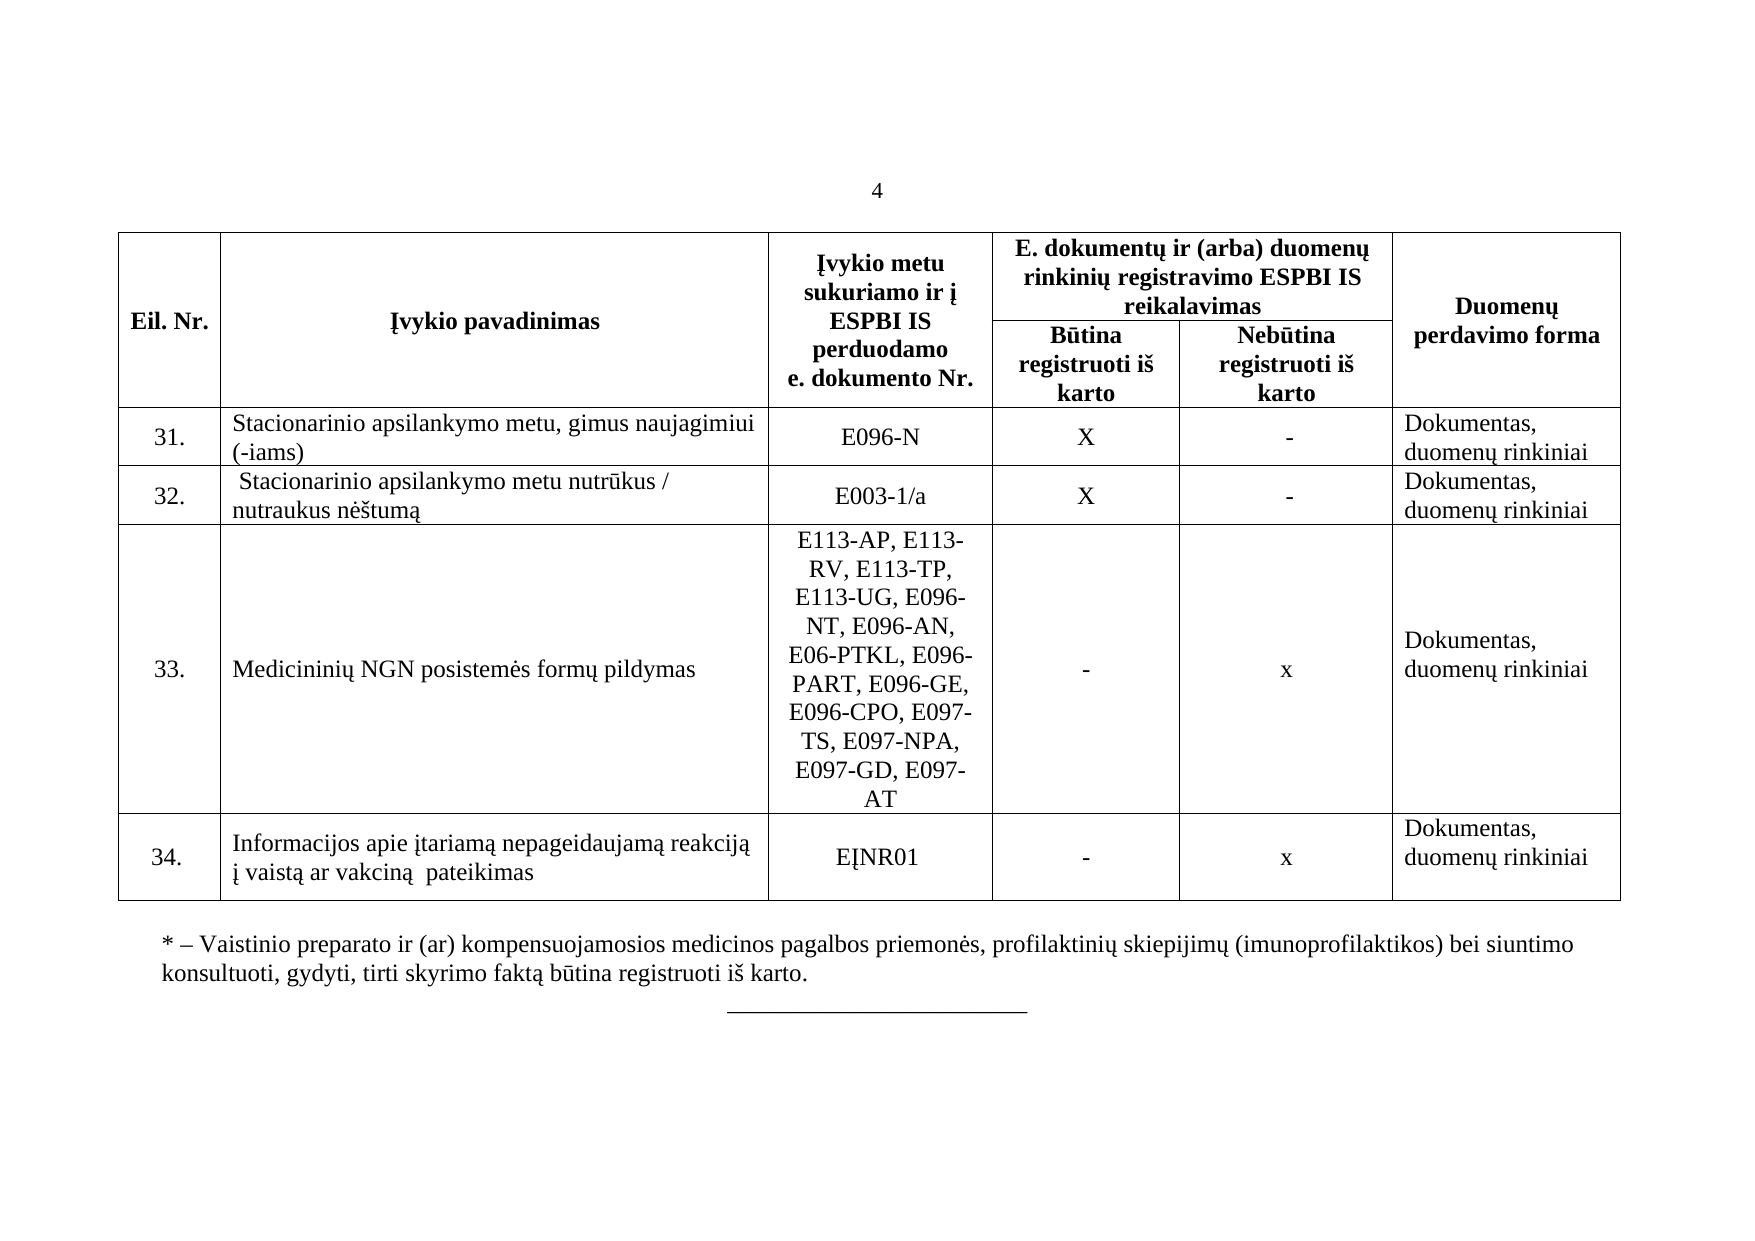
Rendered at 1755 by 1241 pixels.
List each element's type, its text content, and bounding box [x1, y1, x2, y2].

table_cell Nebūtina registruoti iš karto [1180, 321, 1392, 407]
table_cell - [1180, 408, 1392, 465]
table_cell x [1180, 525, 1392, 812]
table_cell E003-1/a [769, 466, 992, 524]
table_cell Stacionarinio apsilankymo metu nutrūkus / nutraukus nėštumą [221, 466, 768, 524]
table_cell - [1180, 466, 1392, 524]
table_cell 33. [119, 525, 220, 812]
table_cell E113-AP, E113-RV, E113-TP, E113-UG, E096-NT, E096-AN, E06-PTKL, E096-PART, E096-GE, E096-CPO, E097-TS, E097-NPA, E097-GD, E097-AT [769, 525, 992, 812]
table_cell E096-N [769, 408, 992, 465]
table_header Eil. Nr. [119, 233, 220, 407]
text * – Vaistinio preparato ir (ar) kompensuojamosios medicinos pagalbos priemonės, profilaktinių skiepijimų (imunoprofilaktikos) bei siuntimo konsultuoti, gydyti, tirti skyrimo faktą būtina registruoti iš karto. [161, 929, 1636, 987]
table_cell Informacijos apie įtariamą nepageidaujamą reakciją į vaistą ar vakciną pateikimas [221, 814, 768, 900]
table_cell Medicininių NGN posistemės formų pildymas [221, 525, 768, 812]
table_cell X [993, 466, 1179, 524]
table_header E. dokumentų ir (arba) duomenų rinkinių registravimo ESPBI IS reikalavimas [993, 233, 1392, 319]
table_cell 31. [119, 408, 220, 465]
table_cell Dokumentas, duomenų rinkiniai [1393, 466, 1620, 524]
table_cell Būtina registruoti iš karto [993, 321, 1179, 407]
table_cell 34. [119, 814, 220, 900]
table_header Įvykio pavadinimas [221, 233, 768, 407]
table_cell Dokumentas, duomenų rinkiniai [1393, 408, 1620, 465]
table_cell X [993, 408, 1179, 465]
table_cell - [993, 814, 1179, 900]
table_cell Dokumentas, duomenų rinkiniai [1393, 814, 1620, 900]
table_header Įvykio metu sukuriamo ir į ESPBI IS perduodamo e. dokumento Nr. [769, 233, 992, 407]
table_cell - [993, 525, 1179, 812]
table_cell x [1180, 814, 1392, 900]
text ________________________ [118, 987, 1636, 1016]
table_cell Dokumentas, duomenų rinkiniai [1393, 525, 1620, 812]
table_cell EĮNR01 [769, 814, 992, 900]
table_header Duomenų perdavimo forma [1393, 233, 1620, 407]
table_cell Stacionarinio apsilankymo metu, gimus naujagimiui (-iams) [221, 408, 768, 465]
table_cell 32. [119, 466, 220, 524]
